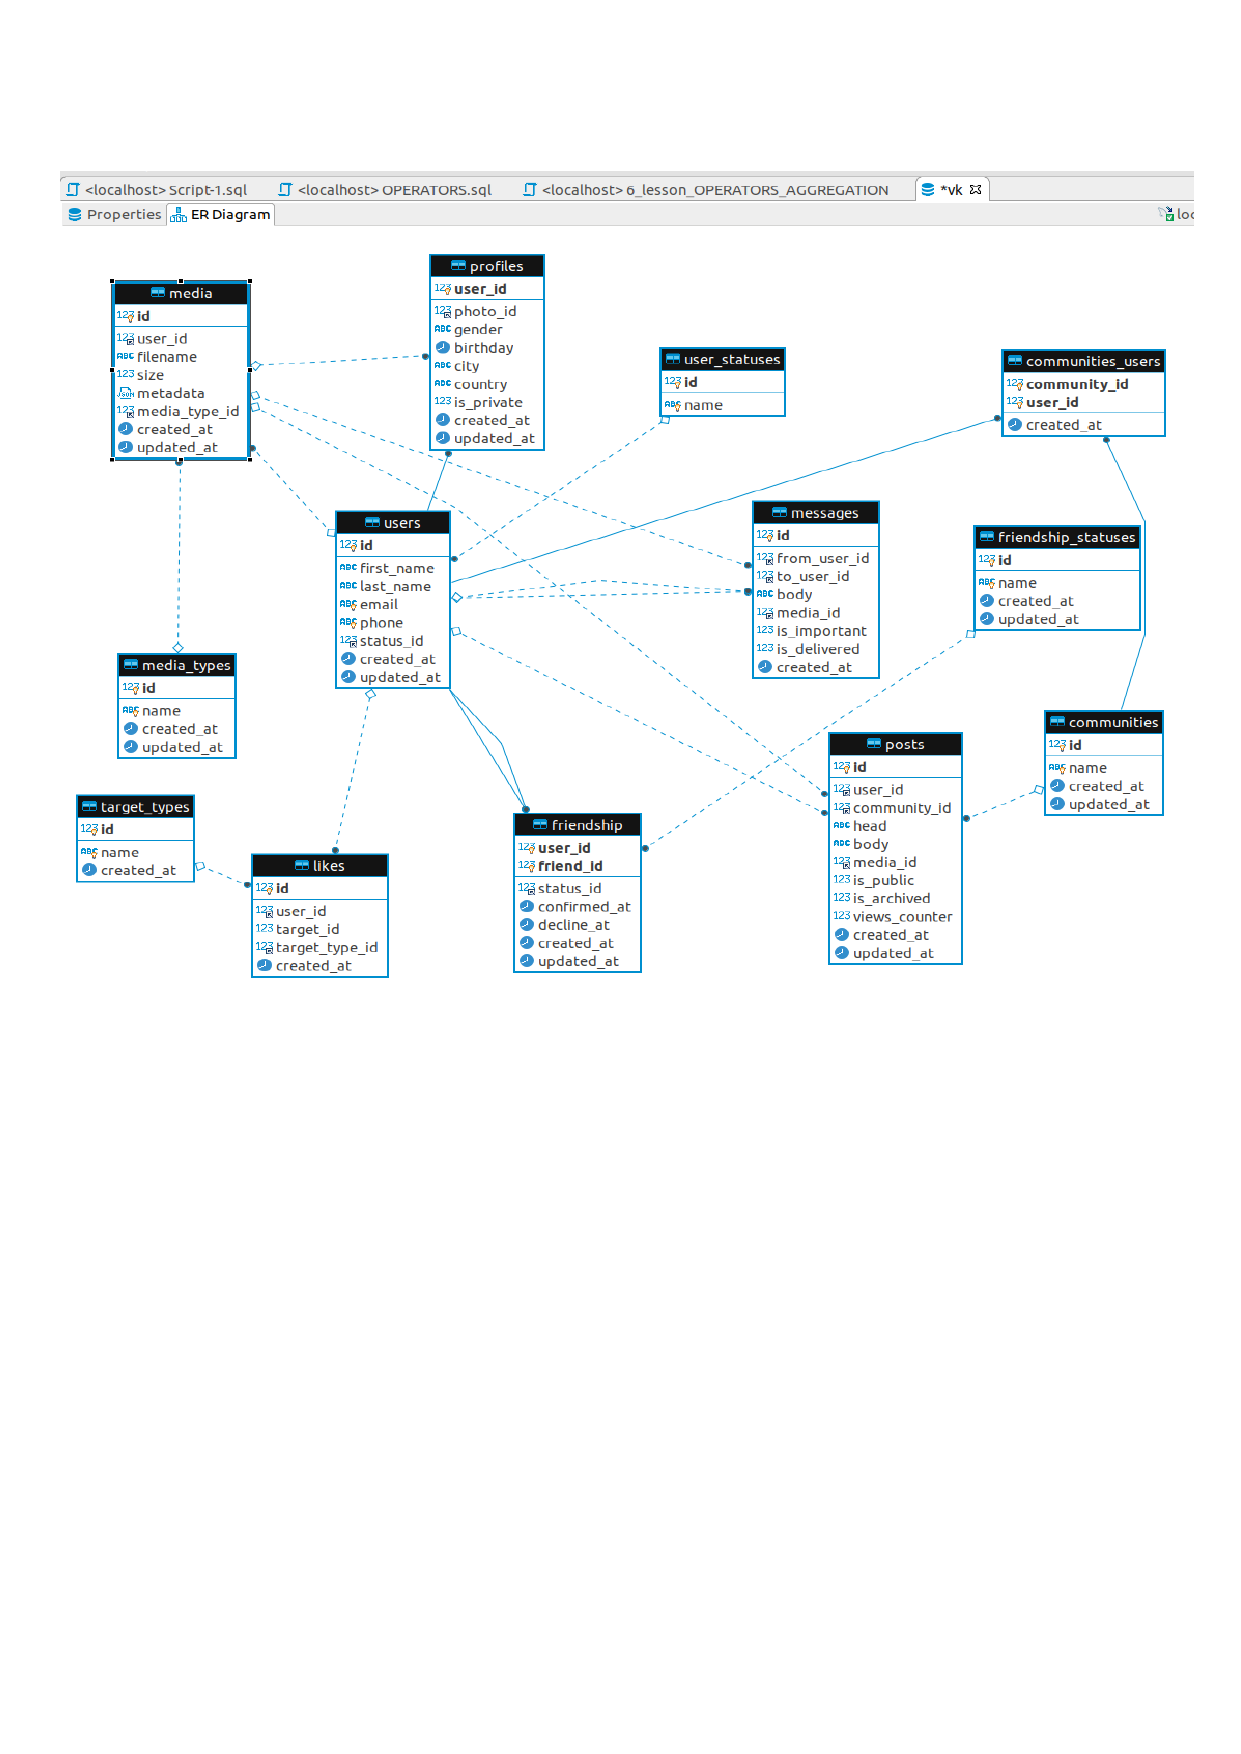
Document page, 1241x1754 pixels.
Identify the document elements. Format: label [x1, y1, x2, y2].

picture [471, 257, 542, 275]
picture [471, 171, 1194, 992]
picture [471, 278, 542, 298]
picture [471, 301, 542, 448]
